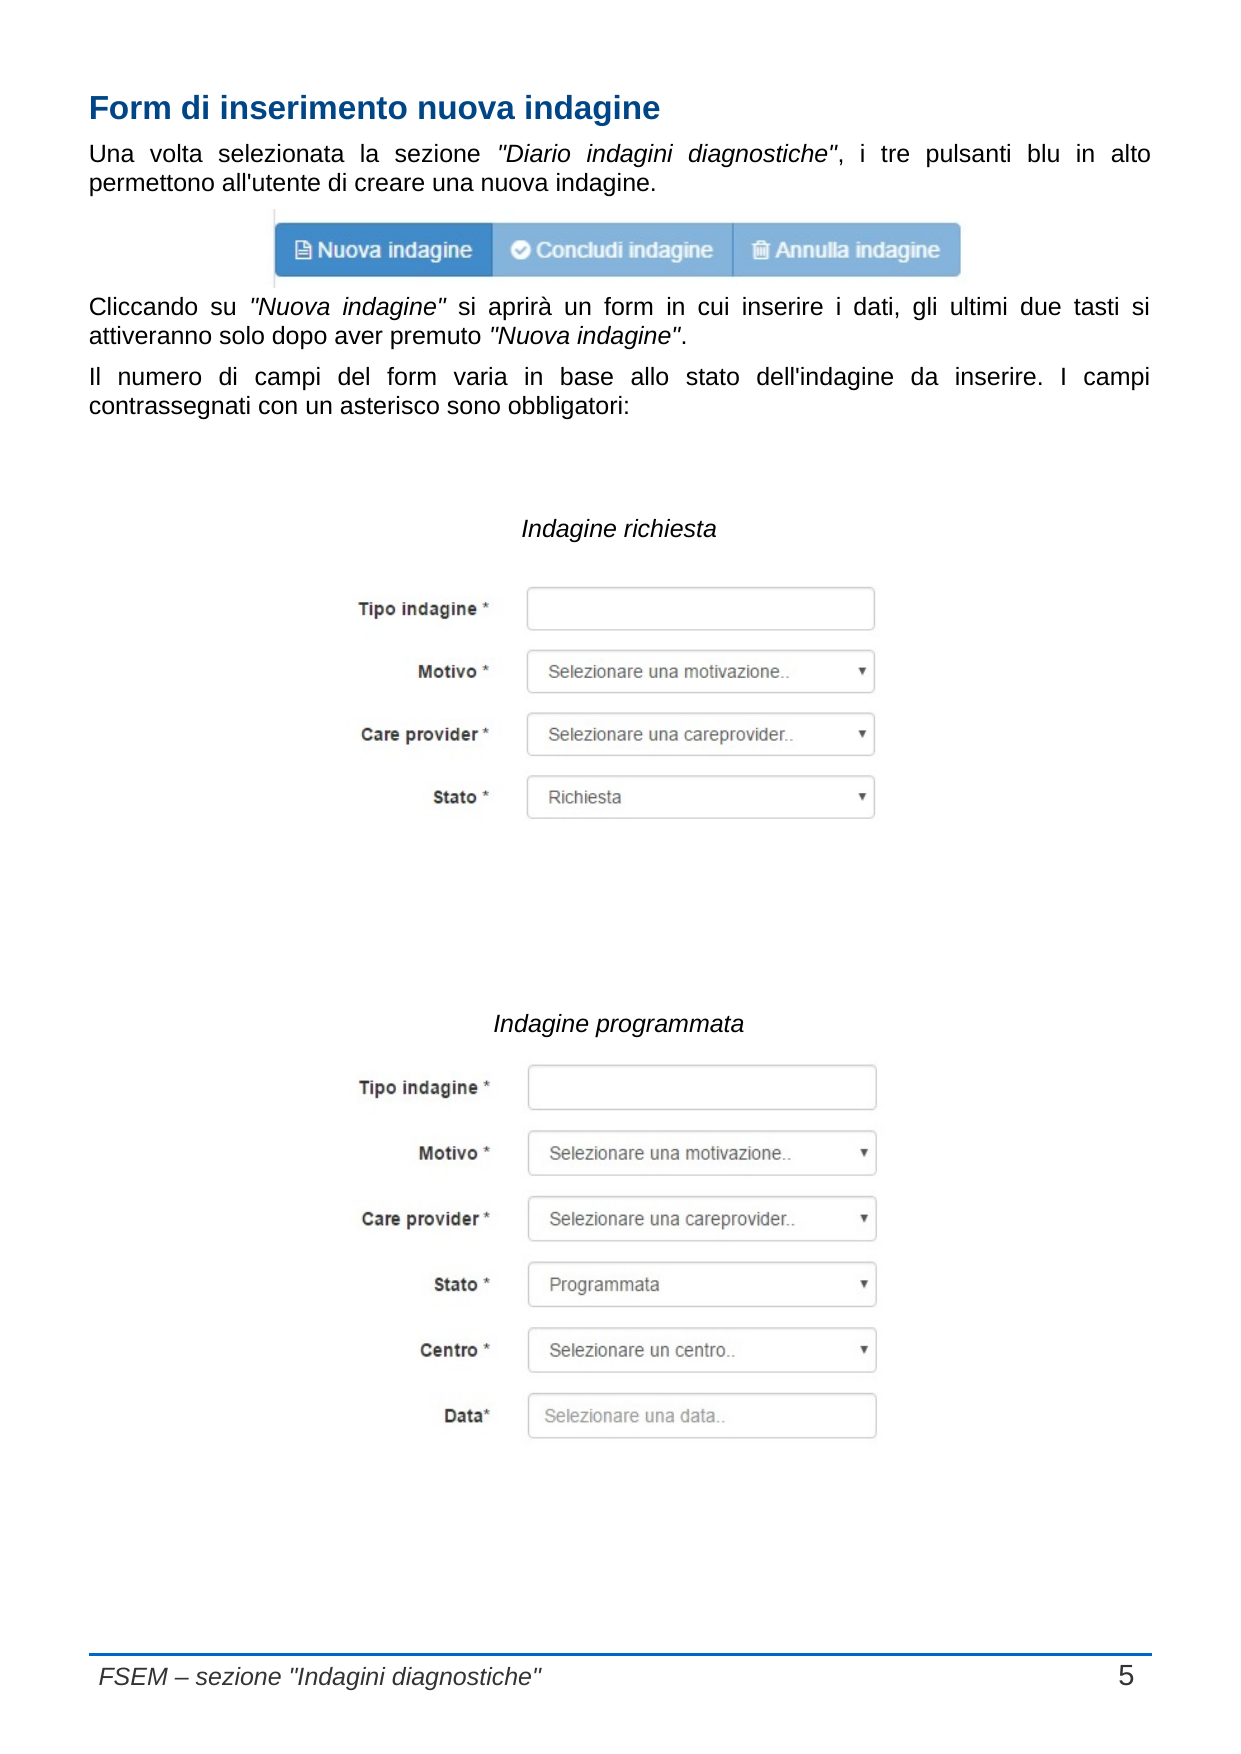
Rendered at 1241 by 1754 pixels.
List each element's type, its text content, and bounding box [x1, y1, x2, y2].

picture [266, 209, 974, 288]
text Una volta selezionata la sezione "Diario indagini diagnostiche", i tre pulsanti blu in alto permettono all'utente di creare una nuova indagine. [88, 139, 1152, 197]
text Indagine programmata [88, 1009, 1152, 1038]
text Indagine richiesta [88, 514, 1152, 543]
text Il numero di campi del form varia in base allo stato dell'indagine da inserire. I campi contrassegnati con un asterisco sono obbligatori: [88, 362, 1152, 419]
picture [342, 555, 898, 842]
picture [349, 1050, 891, 1452]
subtitle Form di inserimento nuova indagine [88, 88, 1152, 127]
text Cliccando su "Nuova indagine" si aprirà un form in cui inserire i dati, gli ultimi due tasti si attiveranno solo dopo aver premuto "Nuova indagine". [88, 292, 1152, 349]
